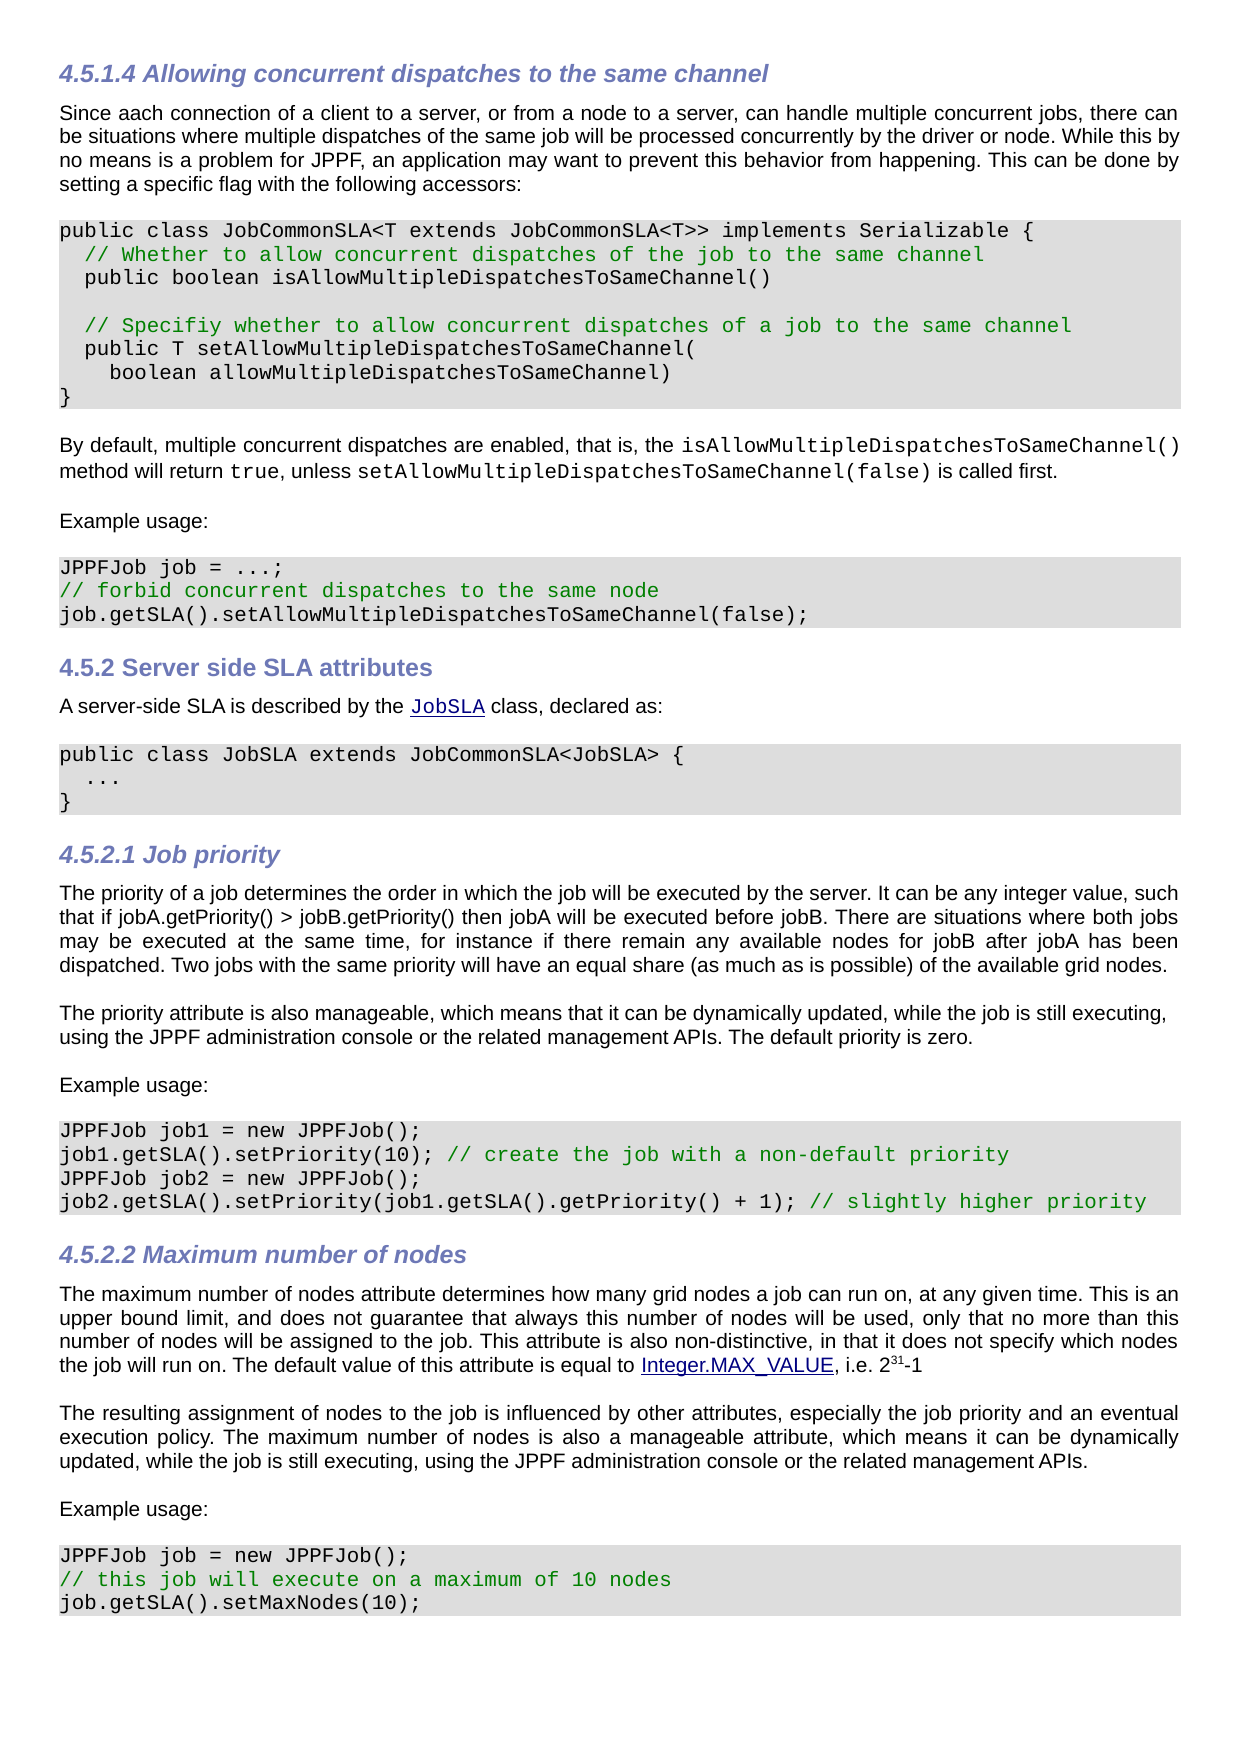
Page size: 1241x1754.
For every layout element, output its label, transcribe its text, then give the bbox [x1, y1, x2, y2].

text job2.getSLA().setPriority(job1.getSLA().getPriority() + 1); // slightly higher priority [59, 1191, 1181, 1215]
text job.getSLA().setMaxNodes(10); [59, 1592, 1181, 1616]
text Example usage: [59, 1497, 1181, 1521]
text JPPFJob job1 = new JPPFJob(); [59, 1121, 1181, 1144]
text public class JobCommonSLA<T extends JobCommonSLA<T>> implements Serializable { [59, 220, 1181, 244]
text Example usage: [59, 1073, 1181, 1097]
text Example usage: [59, 509, 1181, 533]
subtitle Allowing concurrent dispatches to the same channel [59, 59, 1181, 88]
text The priority of a job determines the order in which the job will be executed by the server. It can be any integer value, such that if jobA.getPriority() > jobB.getPriority() then jobA will be executed before jobB. There are situations where both jobs may be executed at the same time, for instance if there remain any available nodes for jobB after jobA has been dispatched. Two jobs with the same priority will have an equal share (as much as is possible) of the available grid nodes. [59, 881, 1181, 977]
text public T setAllowMultipleDispatchesToSameChannel( [59, 338, 1181, 362]
text The maximum number of nodes attribute determines how many grid nodes a job can run on, at any given time. This is an upper bound limit, and does not guarantee that always this number of nodes will be used, only that no more than this number of nodes will be assigned to the job. This attribute is also non-distinctive, in that it does not specify which nodes the job will run on. The default value of this attribute is equal to Integer.MAX_VALUE, i.e. 231-1 [59, 1281, 1181, 1377]
subtitle Job priority [59, 840, 1181, 868]
text // this job will execute on a maximum of 10 nodes [59, 1568, 1181, 1592]
subtitle Server side SLA attributes [59, 653, 1181, 681]
subtitle Maximum number of nodes [59, 1240, 1181, 1269]
text } [59, 386, 1181, 409]
text JPPFJob job = new JPPFJob(); [59, 1545, 1181, 1568]
text ... [59, 767, 1181, 791]
text // forbid concurrent dispatches to the same node [59, 580, 1181, 604]
text The resulting assignment of nodes to the job is influenced by other attributes, especially the job priority and an eventual execution policy. The maximum number of nodes is also a manageable attribute, which means it can be dynamically updated, while the job is still executing, using the JPPF administration console or the related management APIs. [59, 1401, 1181, 1473]
text // Whether to allow concurrent dispatches of the job to the same channel [59, 244, 1181, 267]
text JPPFJob job = ...; [59, 557, 1181, 580]
text public class JobSLA extends JobCommonSLA<JobSLA> { [59, 744, 1181, 767]
text boolean allowMultipleDispatchesToSameChannel) [59, 362, 1181, 386]
text } [59, 791, 1181, 815]
text Since aach connection of a client to a server, or from a node to a server, can handle multiple concurrent jobs, there can be situations where multiple dispatches of the same job will be processed concurrently by the driver or node. While this by no means is a problem for JPPF, an application may want to prevent this behavior from happening. This can be done by setting a specific flag with the following accessors: [59, 100, 1181, 196]
text JPPFJob job2 = new JPPFJob(); [59, 1168, 1181, 1191]
text job1.getSLA().setPriority(10); // create the job with a non-default priority [59, 1144, 1181, 1168]
text public boolean isAllowMultipleDispatchesToSameChannel() [59, 267, 1181, 291]
text The priority attribute is also manageable, which means that it can be dynamically updated, while the job is still executing, using the JPPF administration console or the related management APIs. The default priority is zero. [59, 1001, 1181, 1049]
text A server-side SLA is described by the JobSLA class, declared as: [59, 694, 1181, 720]
text By default, multiple concurrent dispatches are enabled, that is, the isAllowMultipleDispatchesToSameChannel() method will return true, unless setAllowMultipleDispatchesToSameChannel(false) is called first. [59, 433, 1181, 485]
text // Specifiy whether to allow concurrent dispatches of a job to the same channel [59, 315, 1181, 338]
text job.getSLA().setAllowMultipleDispatchesToSameChannel(false); [59, 604, 1181, 628]
